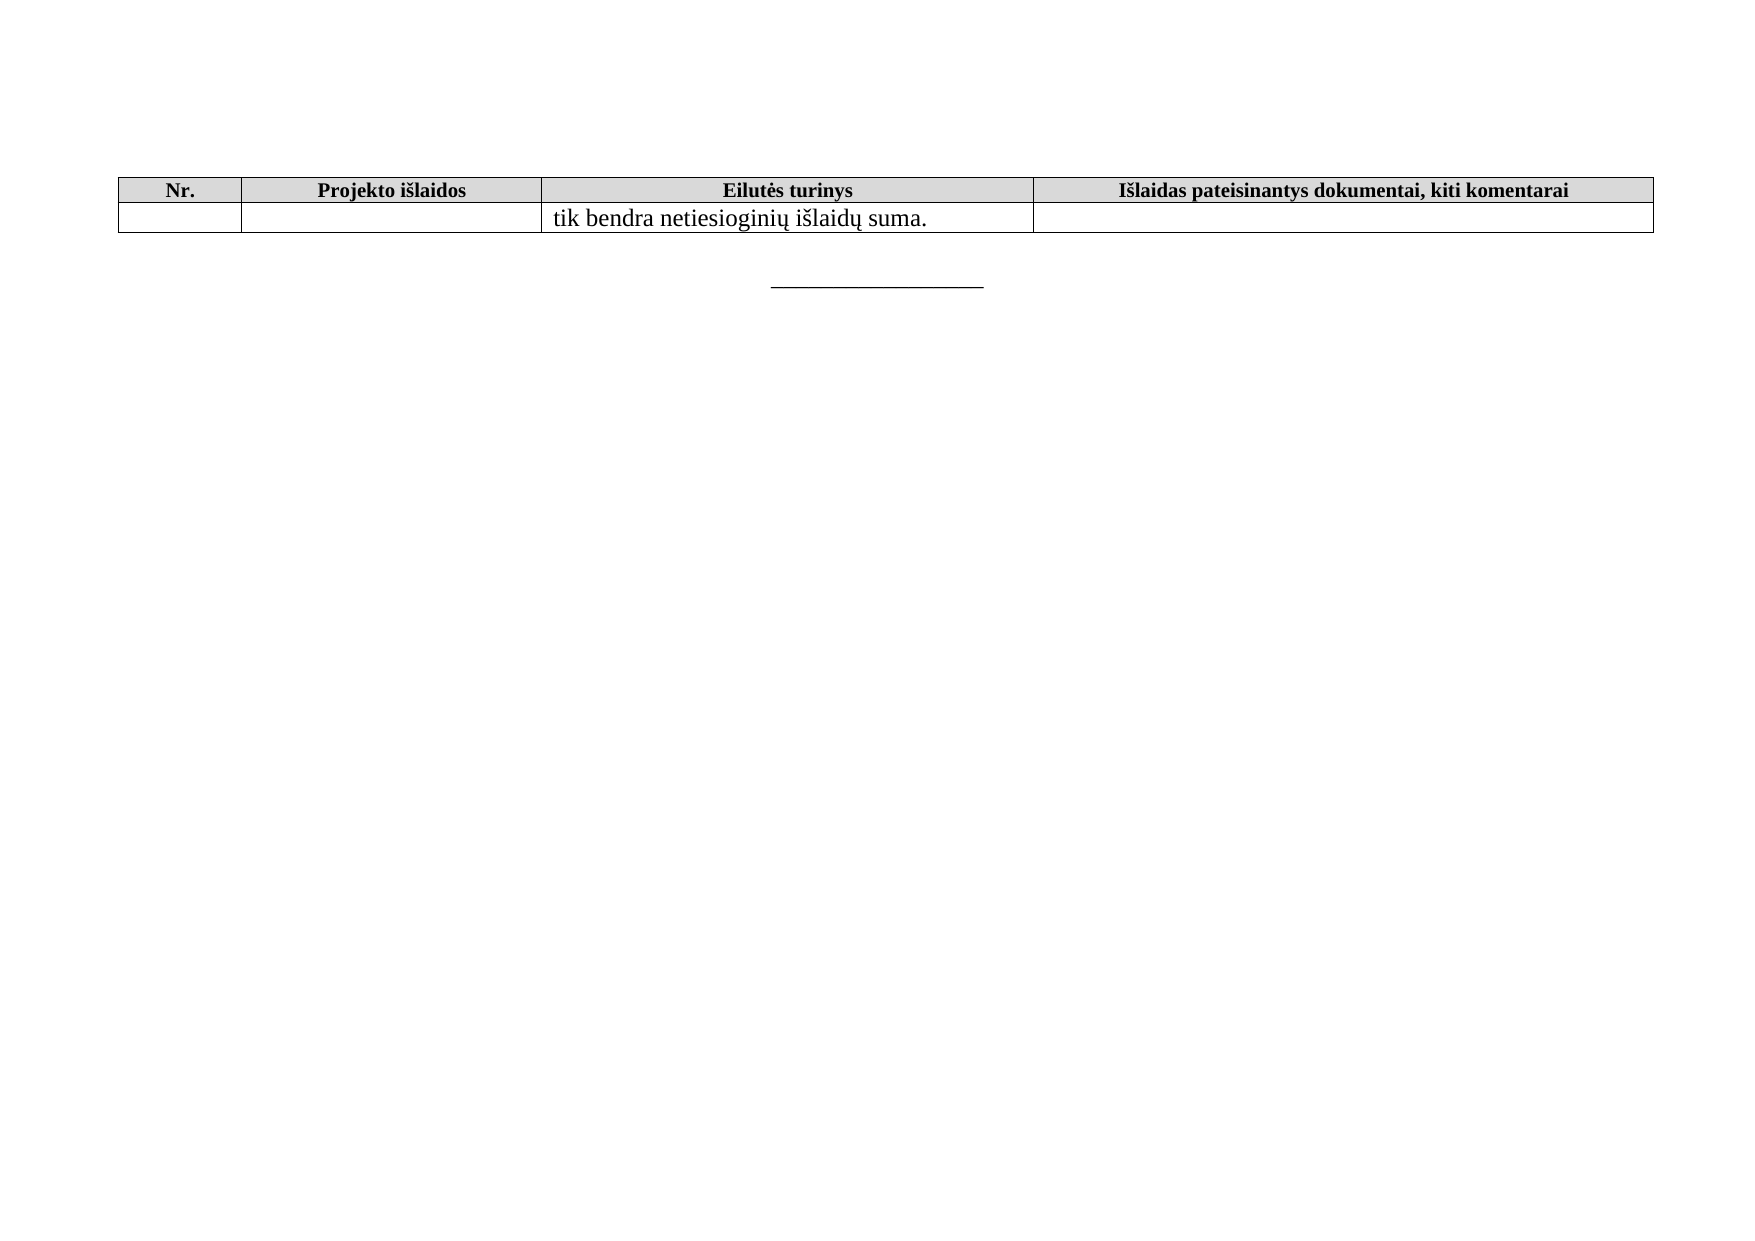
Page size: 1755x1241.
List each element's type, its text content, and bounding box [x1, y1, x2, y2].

text _________________ [118, 262, 1636, 291]
table_header Projekto išlaidos [242, 178, 541, 202]
table_header Nr. [119, 178, 241, 202]
table_header Išlaidas pateisinantys dokumentai, kiti komentarai [1034, 178, 1653, 202]
table_header Eilutės turinys [542, 178, 1033, 202]
table_cell [119, 203, 241, 232]
table_cell [242, 203, 541, 232]
table_cell tik bendra netiesioginių išlaidų suma. [542, 203, 1033, 232]
